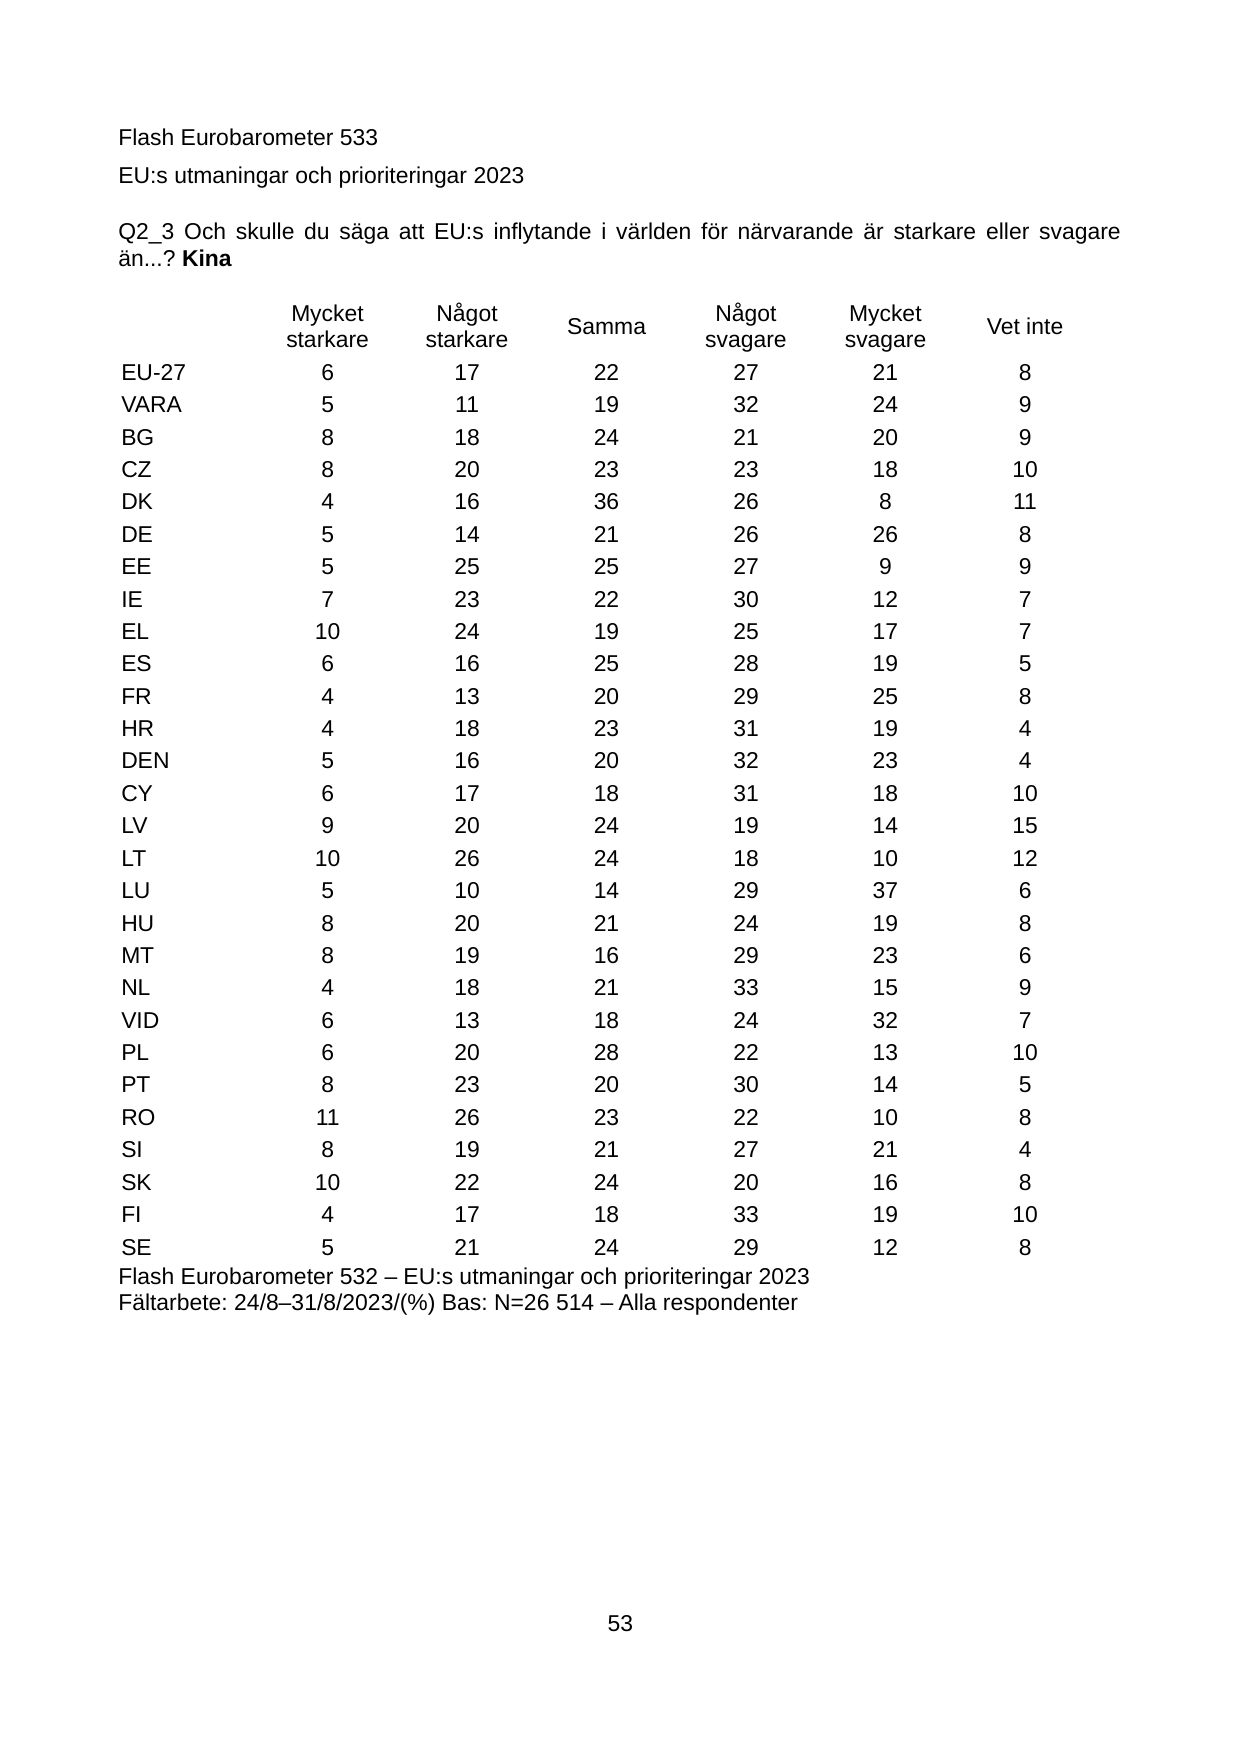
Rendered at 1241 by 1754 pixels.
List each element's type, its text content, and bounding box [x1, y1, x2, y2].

table_cell 19 [816, 647, 955, 680]
table_cell 5 [955, 1069, 1094, 1101]
table_cell 4 [955, 1133, 1094, 1166]
table_cell 7 [955, 1004, 1094, 1036]
table_cell 8 [955, 356, 1094, 388]
table_cell 19 [397, 1133, 537, 1166]
table_cell 6 [258, 777, 397, 809]
table_cell 33 [676, 971, 816, 1004]
table_cell 23 [676, 453, 816, 485]
table_cell DE [118, 518, 258, 550]
table_cell 14 [816, 809, 955, 842]
table_cell 24 [537, 1230, 676, 1263]
table_cell 17 [816, 615, 955, 647]
table_cell HR [118, 712, 258, 744]
table_cell HU [118, 906, 258, 939]
table_header Vet inte [955, 297, 1094, 356]
table_cell 25 [397, 550, 537, 582]
table_cell 4 [955, 712, 1094, 744]
table_cell 18 [537, 1198, 676, 1230]
table_cell 22 [676, 1036, 816, 1068]
table_cell 18 [537, 1004, 676, 1036]
table_cell 24 [537, 1166, 676, 1198]
table_cell 20 [537, 680, 676, 712]
table_cell 5 [258, 874, 397, 906]
table_cell 29 [676, 939, 816, 971]
table_cell 23 [537, 453, 676, 485]
table_cell 23 [816, 745, 955, 777]
table_cell 8 [258, 1069, 397, 1101]
table_cell 8 [258, 453, 397, 485]
table_cell 8 [955, 680, 1094, 712]
table_cell ES [118, 647, 258, 680]
table_cell 5 [258, 745, 397, 777]
table_cell 4 [258, 971, 397, 1004]
table_cell 30 [676, 583, 816, 615]
table_cell 23 [537, 1101, 676, 1133]
table_cell LT [118, 842, 258, 874]
table_cell 4 [258, 1198, 397, 1230]
table_cell 9 [258, 809, 397, 842]
table_cell 23 [537, 712, 676, 744]
table_cell 19 [397, 939, 537, 971]
table_cell 20 [397, 1036, 537, 1068]
table_cell 6 [258, 356, 397, 388]
table_cell 9 [816, 550, 955, 582]
table_cell 9 [955, 971, 1094, 1004]
table_cell BG [118, 421, 258, 453]
table_cell LV [118, 809, 258, 842]
table_cell 14 [397, 518, 537, 550]
table_cell 12 [816, 1230, 955, 1263]
table_cell 26 [676, 518, 816, 550]
table_cell 8 [955, 1101, 1094, 1133]
table_cell 11 [258, 1101, 397, 1133]
table_header Mycket svagare [816, 297, 955, 356]
table_cell 15 [955, 809, 1094, 842]
table_cell 17 [397, 1198, 537, 1230]
table_cell 18 [397, 971, 537, 1004]
table_cell 24 [537, 842, 676, 874]
table_cell DEN [118, 745, 258, 777]
table_cell 29 [676, 874, 816, 906]
table_cell 36 [537, 485, 676, 518]
table_cell 30 [676, 1069, 816, 1101]
table_cell 24 [816, 388, 955, 421]
table_cell 26 [397, 1101, 537, 1133]
table_cell 8 [258, 421, 397, 453]
table_cell MT [118, 939, 258, 971]
table_cell 16 [537, 939, 676, 971]
table_cell CY [118, 777, 258, 809]
table_cell 20 [397, 906, 537, 939]
table_cell SE [118, 1230, 258, 1263]
table_cell 9 [955, 421, 1094, 453]
table_cell 7 [258, 583, 397, 615]
table_cell 25 [537, 647, 676, 680]
table_cell 20 [537, 1069, 676, 1101]
table_cell 32 [676, 745, 816, 777]
table_cell 10 [258, 1166, 397, 1198]
table_cell 8 [955, 906, 1094, 939]
table_cell 21 [537, 518, 676, 550]
table_cell RO [118, 1101, 258, 1133]
table_cell 18 [397, 421, 537, 453]
table_cell 10 [955, 453, 1094, 485]
table_cell 20 [397, 809, 537, 842]
table_cell 31 [676, 712, 816, 744]
table_cell 21 [537, 906, 676, 939]
table_cell 25 [676, 615, 816, 647]
table_cell CZ [118, 453, 258, 485]
table_cell 28 [537, 1036, 676, 1068]
table_cell DK [118, 485, 258, 518]
table_cell PT [118, 1069, 258, 1101]
table_cell 15 [816, 971, 955, 1004]
table_cell 8 [955, 518, 1094, 550]
table_cell SI [118, 1133, 258, 1166]
table_cell 18 [537, 777, 676, 809]
table_cell 24 [537, 421, 676, 453]
table_cell 10 [397, 874, 537, 906]
table_cell 20 [676, 1166, 816, 1198]
table_cell 24 [537, 809, 676, 842]
table_cell 29 [676, 1230, 816, 1263]
table_cell 21 [816, 356, 955, 388]
table_cell 26 [816, 518, 955, 550]
table_cell 21 [676, 421, 816, 453]
table_cell 19 [676, 809, 816, 842]
table_cell 32 [816, 1004, 955, 1036]
text Flash Eurobarometer 532 – EU:s utmaningar och prioriteringar 2023 [118, 1263, 1122, 1289]
table_cell 8 [258, 1133, 397, 1166]
table_cell 8 [258, 906, 397, 939]
table_cell 12 [816, 583, 955, 615]
table_cell SK [118, 1166, 258, 1198]
table_cell 21 [397, 1230, 537, 1263]
text Q2_3 Och skulle du säga att EU:s inflytande i världen för närvarande är starkare eller svagare än...? Kina [118, 218, 1122, 271]
table_cell 7 [955, 583, 1094, 615]
table_cell 26 [676, 485, 816, 518]
table_cell EU-27 [118, 356, 258, 388]
table_cell 27 [676, 356, 816, 388]
table_cell 10 [258, 842, 397, 874]
table_cell 10 [955, 1198, 1094, 1230]
table_cell 13 [397, 680, 537, 712]
table_cell 25 [537, 550, 676, 582]
table_cell 19 [816, 712, 955, 744]
table_cell 13 [397, 1004, 537, 1036]
table_cell 19 [816, 906, 955, 939]
table_cell 21 [537, 1133, 676, 1166]
table_cell 28 [676, 647, 816, 680]
table_cell 6 [955, 874, 1094, 906]
table_cell 6 [258, 1036, 397, 1068]
table_cell 22 [676, 1101, 816, 1133]
table_cell 37 [816, 874, 955, 906]
table_cell 9 [955, 388, 1094, 421]
table_cell 21 [537, 971, 676, 1004]
table_cell 18 [816, 777, 955, 809]
table_cell 33 [676, 1198, 816, 1230]
table_cell 11 [955, 485, 1094, 518]
table_cell 22 [537, 356, 676, 388]
table_header [118, 297, 258, 356]
table_cell 16 [397, 647, 537, 680]
table_cell 10 [955, 777, 1094, 809]
table_cell 12 [955, 842, 1094, 874]
table_cell 5 [258, 388, 397, 421]
table_cell 4 [258, 712, 397, 744]
table_cell 24 [397, 615, 537, 647]
table_cell 6 [955, 939, 1094, 971]
table_cell 16 [397, 485, 537, 518]
table_header Något svagare [676, 297, 816, 356]
table_cell 18 [816, 453, 955, 485]
table_cell 23 [397, 583, 537, 615]
table_cell 29 [676, 680, 816, 712]
table_cell 22 [537, 583, 676, 615]
table_cell 16 [397, 745, 537, 777]
text Fältarbete: 24/8–31/8/2023/(%) Bas: N=26 514 – Alla respondenter [118, 1289, 1122, 1316]
table_cell 19 [537, 388, 676, 421]
table_cell 19 [537, 615, 676, 647]
table_cell 4 [258, 485, 397, 518]
table_cell 6 [258, 1004, 397, 1036]
table_cell VID [118, 1004, 258, 1036]
table_cell LU [118, 874, 258, 906]
table_cell 5 [955, 647, 1094, 680]
table_cell 17 [397, 777, 537, 809]
table_cell 25 [816, 680, 955, 712]
table_cell 8 [955, 1230, 1094, 1263]
table_cell 24 [676, 1004, 816, 1036]
table_cell 17 [397, 356, 537, 388]
table_cell 4 [955, 745, 1094, 777]
table_header Samma [537, 297, 676, 356]
table_cell 13 [816, 1036, 955, 1068]
table_cell 27 [676, 550, 816, 582]
table_cell VARA [118, 388, 258, 421]
table_cell 18 [676, 842, 816, 874]
table_cell FR [118, 680, 258, 712]
table_cell 5 [258, 1230, 397, 1263]
table_cell 8 [258, 939, 397, 971]
table_cell 14 [537, 874, 676, 906]
table_cell EL [118, 615, 258, 647]
table_cell 5 [258, 518, 397, 550]
table_cell 5 [258, 550, 397, 582]
table_cell 10 [955, 1036, 1094, 1068]
table_cell 32 [676, 388, 816, 421]
table_cell 10 [258, 615, 397, 647]
table_cell 6 [258, 647, 397, 680]
table_cell 11 [397, 388, 537, 421]
table_cell 4 [258, 680, 397, 712]
table_cell EE [118, 550, 258, 582]
table_cell 14 [816, 1069, 955, 1101]
table_cell 21 [816, 1133, 955, 1166]
table_cell 8 [955, 1166, 1094, 1198]
table_cell 9 [955, 550, 1094, 582]
table_cell IE [118, 583, 258, 615]
table_cell 27 [676, 1133, 816, 1166]
table_cell 18 [397, 712, 537, 744]
table_cell 23 [816, 939, 955, 971]
table_cell PL [118, 1036, 258, 1068]
table_cell 26 [397, 842, 537, 874]
table_header Något starkare [397, 297, 537, 356]
table_cell 23 [397, 1069, 537, 1101]
table_cell 22 [397, 1166, 537, 1198]
table_cell 10 [816, 842, 955, 874]
table_cell 20 [397, 453, 537, 485]
table_header Mycket starkare [258, 297, 397, 356]
table_cell 16 [816, 1166, 955, 1198]
table_cell 24 [676, 906, 816, 939]
table_cell 19 [816, 1198, 955, 1230]
table_cell 20 [537, 745, 676, 777]
table_cell 10 [816, 1101, 955, 1133]
table_cell 20 [816, 421, 955, 453]
table_cell FI [118, 1198, 258, 1230]
table_cell 8 [816, 485, 955, 518]
table_cell 7 [955, 615, 1094, 647]
table_cell 31 [676, 777, 816, 809]
table_cell NL [118, 971, 258, 1004]
